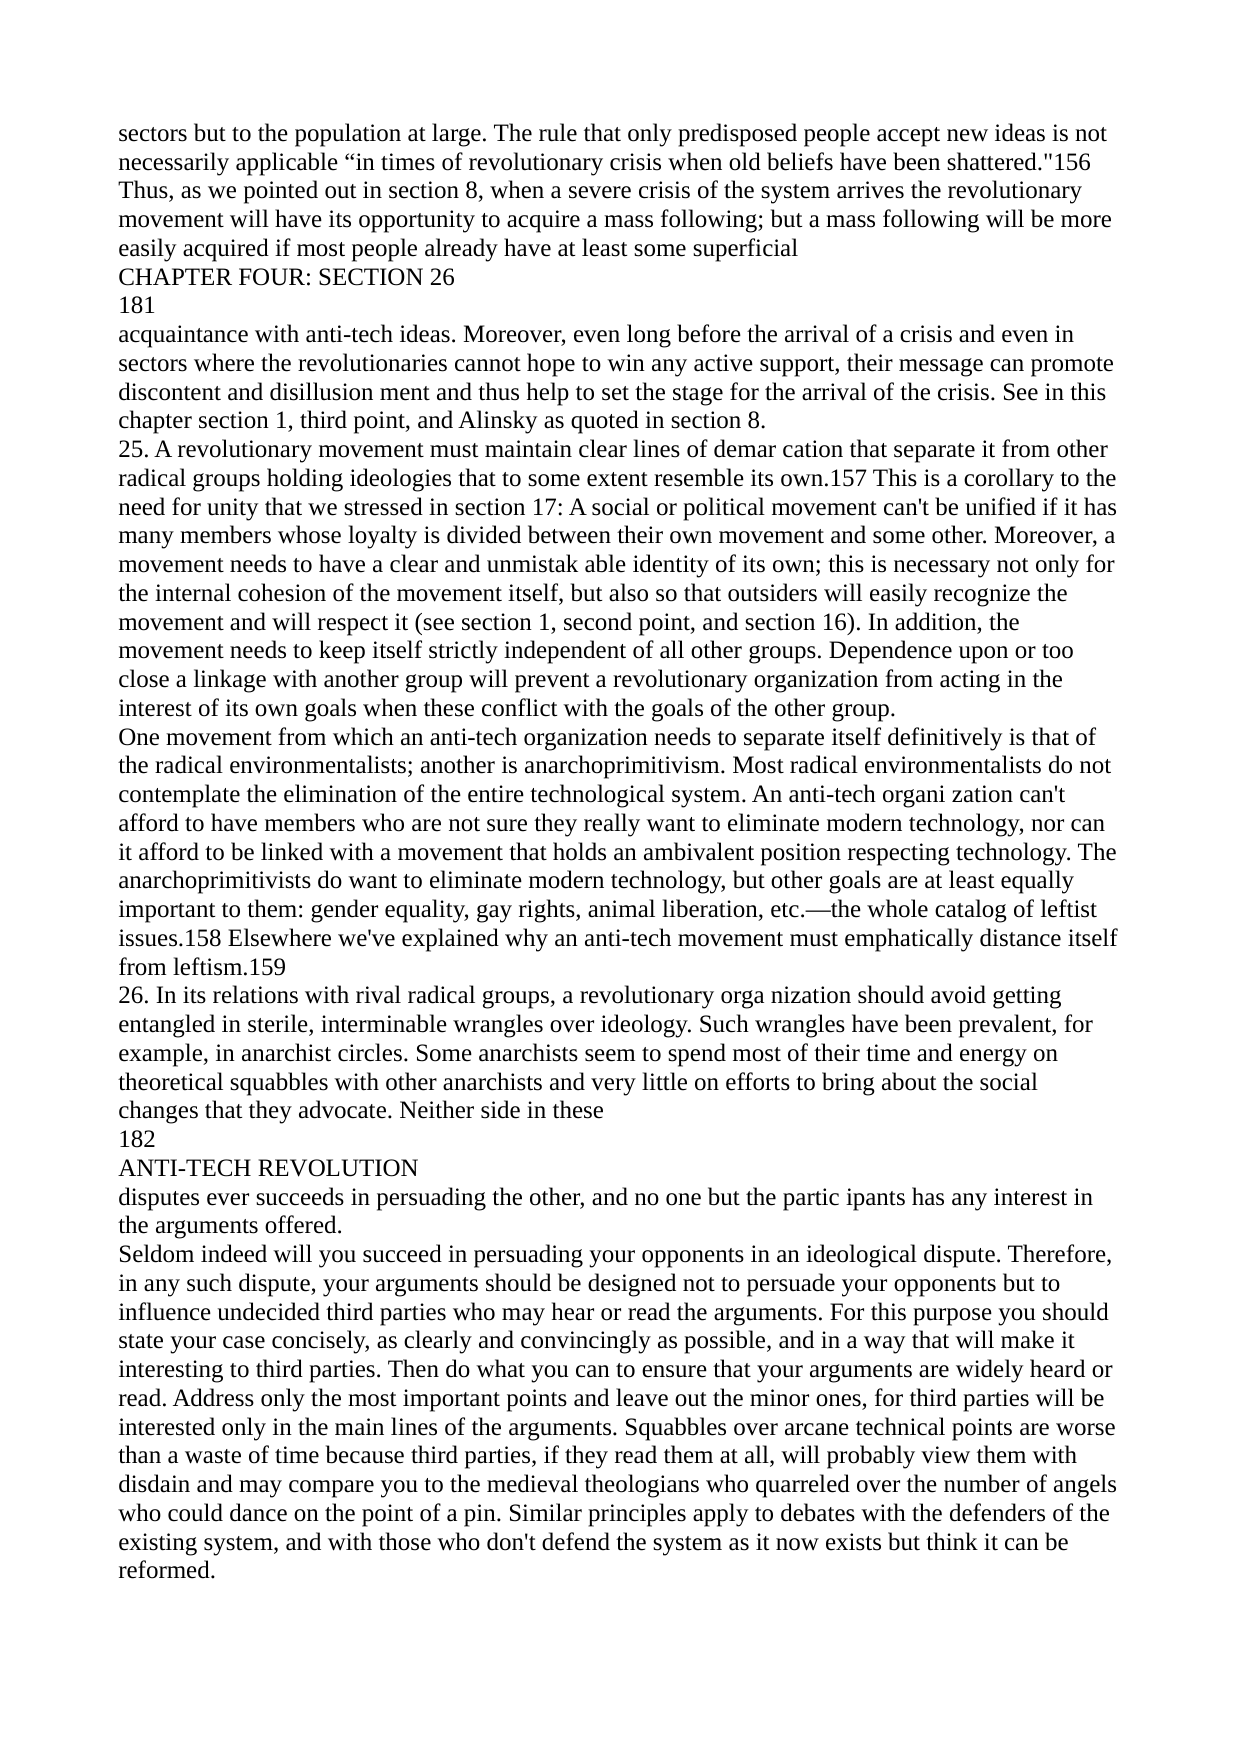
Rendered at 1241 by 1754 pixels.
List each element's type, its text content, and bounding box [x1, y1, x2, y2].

text 182 [118, 1124, 1122, 1153]
text 26. In its relations with rival radical groups, a revolutionary orga nization should avoid getting entangled in sterile, interminable wrangles over ideology. Such wrangles have been prevalent, for example, in anarchist circles. Some anarchists seem to spend most of their time and energy on theoretical squabbles with other anarchists and very little on efforts to bring about the social changes that they advocate. Neither side in these [118, 981, 1122, 1124]
text Seldom indeed will you succeed in persuading your opponents in an ideological dispute. Therefore, in any such dispute, your arguments should be designed not to persuade your opponents but to influence undecided third parties who may hear or read the arguments. For this purpose you should state your case concisely, as clearly and convincingly as possible, and in a way that will make it interesting to third parties. Then do what you can to ensure that your arguments are widely heard or read. Address only the most important points and leave out the minor ones, for third parties will be interested only in the main lines of the arguments. Squabbles over arcane technical points are worse than a waste of time because third parties, if they read them at all, will probably view them with disdain and may compare you to the medieval theologians who quarreled over the number of angels who could dance on the point of a pin. Similar principles apply to debates with the defenders of the existing system, and with those who don't defend the system as it now exists but think it can be reformed. [118, 1239, 1122, 1584]
text disputes ever succeeds in persuading the other, and no one but the partic ipants has any interest in the arguments offered. [118, 1182, 1122, 1239]
text sectors but to the population at large. The rule that only predisposed people accept new ideas is not necessarily applicable “in times of revolutionary crisis when old beliefs have been shattered."156 Thus, as we pointed out in section 8, when a severe crisis of the system arrives the revolutionary movement will have its opportunity to acquire a mass following; but a mass following will be more easily acquired if most people already have at least some superficial [118, 118, 1122, 262]
text CHAPTER FOUR: SECTION 26 [118, 262, 1122, 291]
text acquaintance with anti-tech ideas. Moreover, even long before the arrival of a crisis and even in sectors where the revolutionaries cannot hope to win any active support, their message can promote discontent and disillusion ment and thus help to set the stage for the arrival of the crisis. See in this [118, 319, 1122, 406]
text One movement from which an anti-tech organization needs to separate itself definitively is that of the radical environmentalists; another is anarchoprimitivism. Most radical environmentalists do not contemplate the elimination of the entire technological system. An anti-tech organi zation can't afford to have members who are not sure they really want to eliminate modern technology, nor can it afford to be linked with a movement that holds an ambivalent position respecting technology. The anarchoprimitivists do want to eliminate modern technology, but other goals are at least equally important to them: gender equality, gay rights, animal liberation, etc.—the whole catalog of leftist issues.158 Elsewhere we've explained why an anti-tech movement must emphatically distance itself from leftism.159 [118, 722, 1122, 981]
text chapter section 1, third point, and Alinsky as quoted in section 8. [118, 406, 1122, 434]
text 25. A revolutionary movement must maintain clear lines of demar cation that separate it from other radical groups holding ideologies that to some extent resemble its own.157 This is a corollary to the need for unity that we stressed in section 17: A social or political movement can't be unified if it has many members whose loyalty is divided between their own movement and some other. Moreover, a movement needs to have a clear and unmistak able identity of its own; this is necessary not only for the internal cohesion of the movement itself, but also so that outsiders will easily recognize the movement and will respect it (see section 1, second point, and section 16). In addition, the movement needs to keep itself strictly independent of all other groups. Dependence upon or too close a linkage with another group will prevent a revolutionary organization from acting in the interest of its own goals when these conflict with the goals of the other group. [118, 434, 1122, 722]
text 181 [118, 291, 1122, 319]
text ANTI-TECH REVOLUTION [118, 1153, 1122, 1182]
